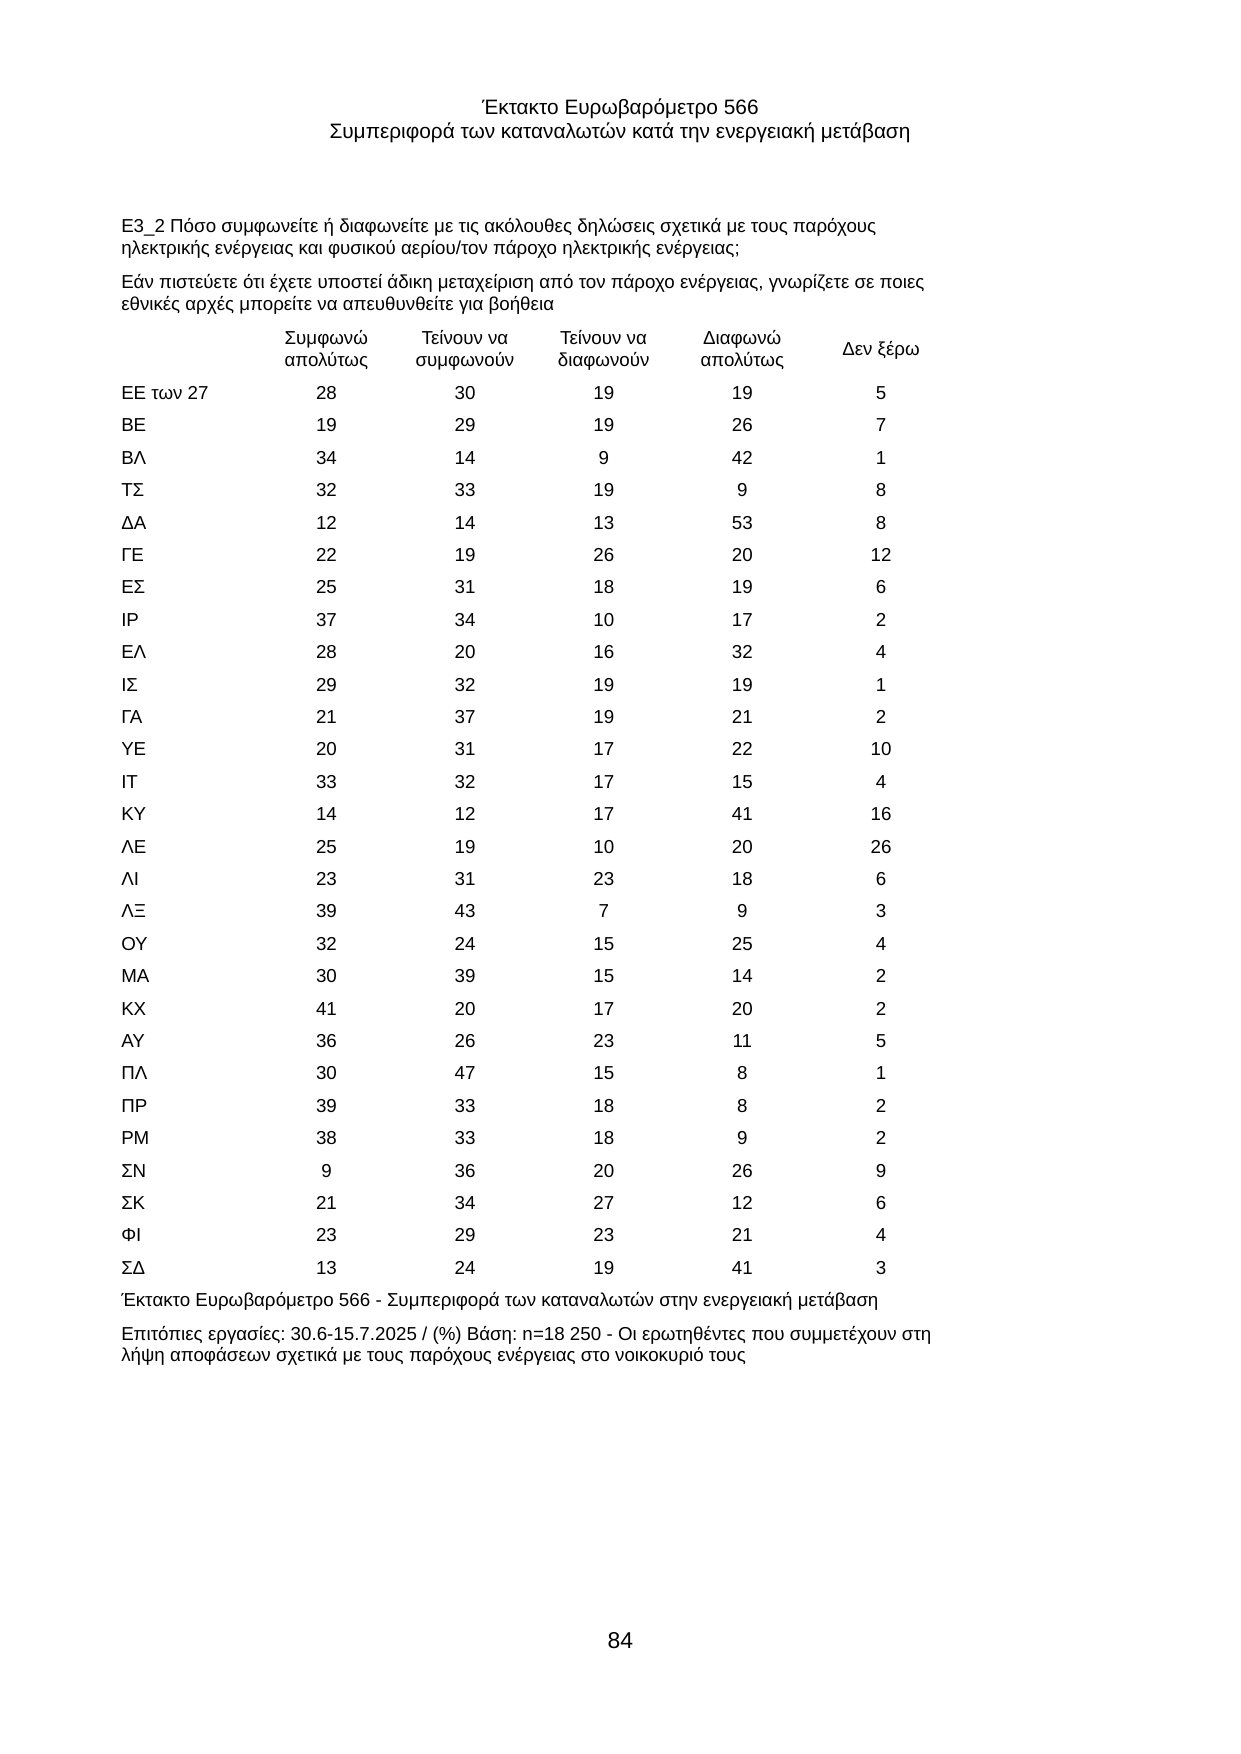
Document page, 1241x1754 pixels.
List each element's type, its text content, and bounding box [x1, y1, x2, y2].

table_cell 17 [673, 603, 811, 636]
table_cell 6 [811, 863, 950, 895]
table_cell 6 [811, 571, 950, 603]
table_cell 1 [811, 441, 950, 474]
table_cell ΦΙ [118, 1219, 257, 1251]
table_cell ΙΣ [118, 668, 257, 700]
table_cell 29 [395, 1219, 534, 1251]
table_cell 53 [673, 506, 811, 538]
table_cell ΣΔ [118, 1251, 257, 1283]
table_cell 19 [395, 539, 534, 571]
table_cell ΑΥ [118, 1024, 257, 1057]
table_cell 8 [811, 474, 950, 506]
table_cell ΚΧ [118, 992, 257, 1024]
table_cell ΔΑ [118, 506, 257, 538]
table_cell 26 [395, 1024, 534, 1057]
table_cell 43 [395, 895, 534, 927]
table_cell 21 [673, 700, 811, 733]
table_cell 22 [673, 733, 811, 765]
table_cell 24 [395, 1251, 534, 1283]
table_cell 13 [534, 506, 673, 538]
table_cell ΕΣ [118, 571, 257, 603]
table_cell 20 [395, 636, 534, 668]
table_cell 16 [534, 636, 673, 668]
table_cell 29 [395, 409, 534, 441]
table_cell 1 [811, 668, 950, 700]
table_cell 30 [395, 376, 534, 409]
table_cell Δεν ξέρω [811, 321, 950, 376]
table_cell 2 [811, 960, 950, 992]
table_cell 1 [811, 1057, 950, 1089]
table_cell 6 [811, 1186, 950, 1219]
table_cell 20 [257, 733, 395, 765]
table_cell 14 [395, 441, 534, 474]
table_cell 32 [257, 927, 395, 959]
table_cell 9 [673, 474, 811, 506]
table_cell 30 [257, 960, 395, 992]
table_cell 7 [811, 409, 950, 441]
table_cell Διαφωνώ απολύτως [673, 321, 811, 376]
table_cell 9 [811, 1154, 950, 1186]
table_cell 2 [811, 1122, 950, 1154]
table_cell 36 [257, 1024, 395, 1057]
table_cell 26 [534, 539, 673, 571]
table_cell 41 [673, 798, 811, 830]
table_cell 37 [395, 700, 534, 733]
table_cell 41 [257, 992, 395, 1024]
table_cell 12 [811, 539, 950, 571]
table_cell 19 [673, 376, 811, 409]
table_cell 5 [811, 1024, 950, 1057]
table_cell 34 [257, 441, 395, 474]
table_cell 19 [534, 700, 673, 733]
table_cell 17 [534, 992, 673, 1024]
table_cell 39 [395, 960, 534, 992]
table_cell 32 [395, 668, 534, 700]
table_cell 17 [534, 798, 673, 830]
table_cell ΛΕ [118, 830, 257, 862]
table_cell 18 [534, 1122, 673, 1154]
table_cell 12 [257, 506, 395, 538]
table_cell ΕΛ [118, 636, 257, 668]
table_cell 20 [395, 992, 534, 1024]
table_cell 25 [257, 830, 395, 862]
table_cell 27 [534, 1186, 673, 1219]
table_cell 9 [534, 441, 673, 474]
table_cell 34 [395, 1186, 534, 1219]
table_cell 20 [534, 1154, 673, 1186]
table_cell 21 [257, 1186, 395, 1219]
table_cell 15 [673, 765, 811, 798]
table_cell ΓΕ [118, 539, 257, 571]
table_cell 8 [811, 506, 950, 538]
table_cell 16 [811, 798, 950, 830]
table_cell 2 [811, 603, 950, 636]
table_cell ΠΡ [118, 1089, 257, 1122]
table_cell ΓΑ [118, 700, 257, 733]
table_cell 8 [673, 1089, 811, 1122]
table_cell 14 [257, 798, 395, 830]
table_cell ΣΚ [118, 1186, 257, 1219]
table_cell 31 [395, 733, 534, 765]
table_cell 17 [534, 765, 673, 798]
table_cell 41 [673, 1251, 811, 1283]
table_cell Έκτακτο Ευρωβαρόμετρο 566 - Συμπεριφορά των καταναλωτών στην ενεργειακή μετάβαση [118, 1284, 950, 1316]
table_cell 20 [673, 992, 811, 1024]
table_cell 32 [395, 765, 534, 798]
table_cell 28 [257, 376, 395, 409]
table_cell 19 [534, 668, 673, 700]
table_cell ΣΝ [118, 1154, 257, 1186]
table_cell 3 [811, 1251, 950, 1283]
table_cell ΤΣ [118, 474, 257, 506]
table_cell 18 [673, 863, 811, 895]
table_cell 30 [257, 1057, 395, 1089]
table_cell 10 [534, 830, 673, 862]
table_cell 12 [673, 1186, 811, 1219]
table_cell 12 [395, 798, 534, 830]
table_cell 25 [257, 571, 395, 603]
table_cell 3 [811, 895, 950, 927]
table_cell 10 [811, 733, 950, 765]
table_cell ΥΕ [118, 733, 257, 765]
table_cell 21 [257, 700, 395, 733]
table_cell 4 [811, 636, 950, 668]
table_cell ΡΜ [118, 1122, 257, 1154]
table_cell 39 [257, 1089, 395, 1122]
table_cell 14 [395, 506, 534, 538]
table_cell 19 [534, 409, 673, 441]
table_cell ΠΛ [118, 1057, 257, 1089]
table_cell 9 [673, 1122, 811, 1154]
table_cell 9 [257, 1154, 395, 1186]
table_header Ε3_2 Πόσο συμφωνείτε ή διαφωνείτε με τις ακόλουθες δηλώσεις σχετικά με τους παρόχους ηλεκτρικής ενέργειας και φυσικού αερίου/τον πάροχο ηλεκτρικής ενέργειας; [118, 209, 950, 265]
table_cell 19 [534, 474, 673, 506]
table_cell ΙΡ [118, 603, 257, 636]
table_cell 21 [673, 1219, 811, 1251]
table_cell ΟΥ [118, 927, 257, 959]
table_cell ΜΑ [118, 960, 257, 992]
table_cell 37 [257, 603, 395, 636]
table_cell 5 [811, 376, 950, 409]
table_cell 33 [395, 1122, 534, 1154]
table_cell ΕΕ των 27 [118, 376, 257, 409]
table_cell ΚΥ [118, 798, 257, 830]
table_cell ΒΕ [118, 409, 257, 441]
table_cell 15 [534, 1057, 673, 1089]
table_cell 4 [811, 1219, 950, 1251]
table_cell ΙΤ [118, 765, 257, 798]
table_cell 25 [673, 927, 811, 959]
table_cell Τείνουν να συμφωνούν [395, 321, 534, 376]
table_cell 10 [534, 603, 673, 636]
table_cell Εάν πιστεύετε ότι έχετε υποστεί άδικη μεταχείριση από τον πάροχο ενέργειας, γνωρίζετε σε ποιες εθνικές αρχές μπορείτε να απευθυνθείτε για βοήθεια [118, 265, 950, 321]
table_cell 7 [534, 895, 673, 927]
table_cell 11 [673, 1024, 811, 1057]
table_cell 23 [534, 1219, 673, 1251]
table_cell 23 [257, 1219, 395, 1251]
table_cell Τείνουν να διαφωνούν [534, 321, 673, 376]
table_cell Συμφωνώ απολύτως [257, 321, 395, 376]
table_cell 2 [811, 1089, 950, 1122]
table_cell 31 [395, 863, 534, 895]
table_cell 15 [534, 927, 673, 959]
table_cell 18 [534, 1089, 673, 1122]
table_cell 39 [257, 895, 395, 927]
table_cell 15 [534, 960, 673, 992]
table_cell 34 [395, 603, 534, 636]
table_cell 33 [395, 474, 534, 506]
table_cell 4 [811, 927, 950, 959]
table_cell Επιτόπιες εργασίες: 30.6-15.7.2025 / (%) Βάση: n=18 250 - Οι ερωτηθέντες που συμμετέχουν στη λήψη αποφάσεων σχετικά με τους παρόχους ενέργειας στο νοικοκυριό τους [118, 1316, 950, 1372]
table_cell 26 [673, 1154, 811, 1186]
table_cell 26 [811, 830, 950, 862]
table_cell 47 [395, 1057, 534, 1089]
table_cell 19 [534, 376, 673, 409]
table_cell 33 [395, 1089, 534, 1122]
table_cell 42 [673, 441, 811, 474]
table_cell 26 [673, 409, 811, 441]
table_cell 32 [257, 474, 395, 506]
table_cell 28 [257, 636, 395, 668]
table_cell 38 [257, 1122, 395, 1154]
table_cell 2 [811, 700, 950, 733]
table_cell ΒΛ [118, 441, 257, 474]
table_cell 8 [673, 1057, 811, 1089]
table_cell 24 [395, 927, 534, 959]
table_cell 19 [673, 668, 811, 700]
table_cell 22 [257, 539, 395, 571]
table_cell 32 [673, 636, 811, 668]
table_cell 9 [673, 895, 811, 927]
table_cell 36 [395, 1154, 534, 1186]
table_cell 29 [257, 668, 395, 700]
table_cell 20 [673, 830, 811, 862]
table_cell 14 [673, 960, 811, 992]
table_cell ΛΙ [118, 863, 257, 895]
table_cell 17 [534, 733, 673, 765]
table_cell 2 [811, 992, 950, 1024]
table_cell 31 [395, 571, 534, 603]
table_cell 19 [673, 571, 811, 603]
table_cell 19 [534, 1251, 673, 1283]
table_cell 13 [257, 1251, 395, 1283]
table_cell ΛΞ [118, 895, 257, 927]
table_cell 23 [534, 863, 673, 895]
table_cell 18 [534, 571, 673, 603]
table_cell 19 [257, 409, 395, 441]
table_cell 23 [257, 863, 395, 895]
table_cell [118, 321, 257, 376]
table_cell 20 [673, 539, 811, 571]
table_cell 33 [257, 765, 395, 798]
table_cell 4 [811, 765, 950, 798]
table_cell 19 [395, 830, 534, 862]
table_cell 23 [534, 1024, 673, 1057]
